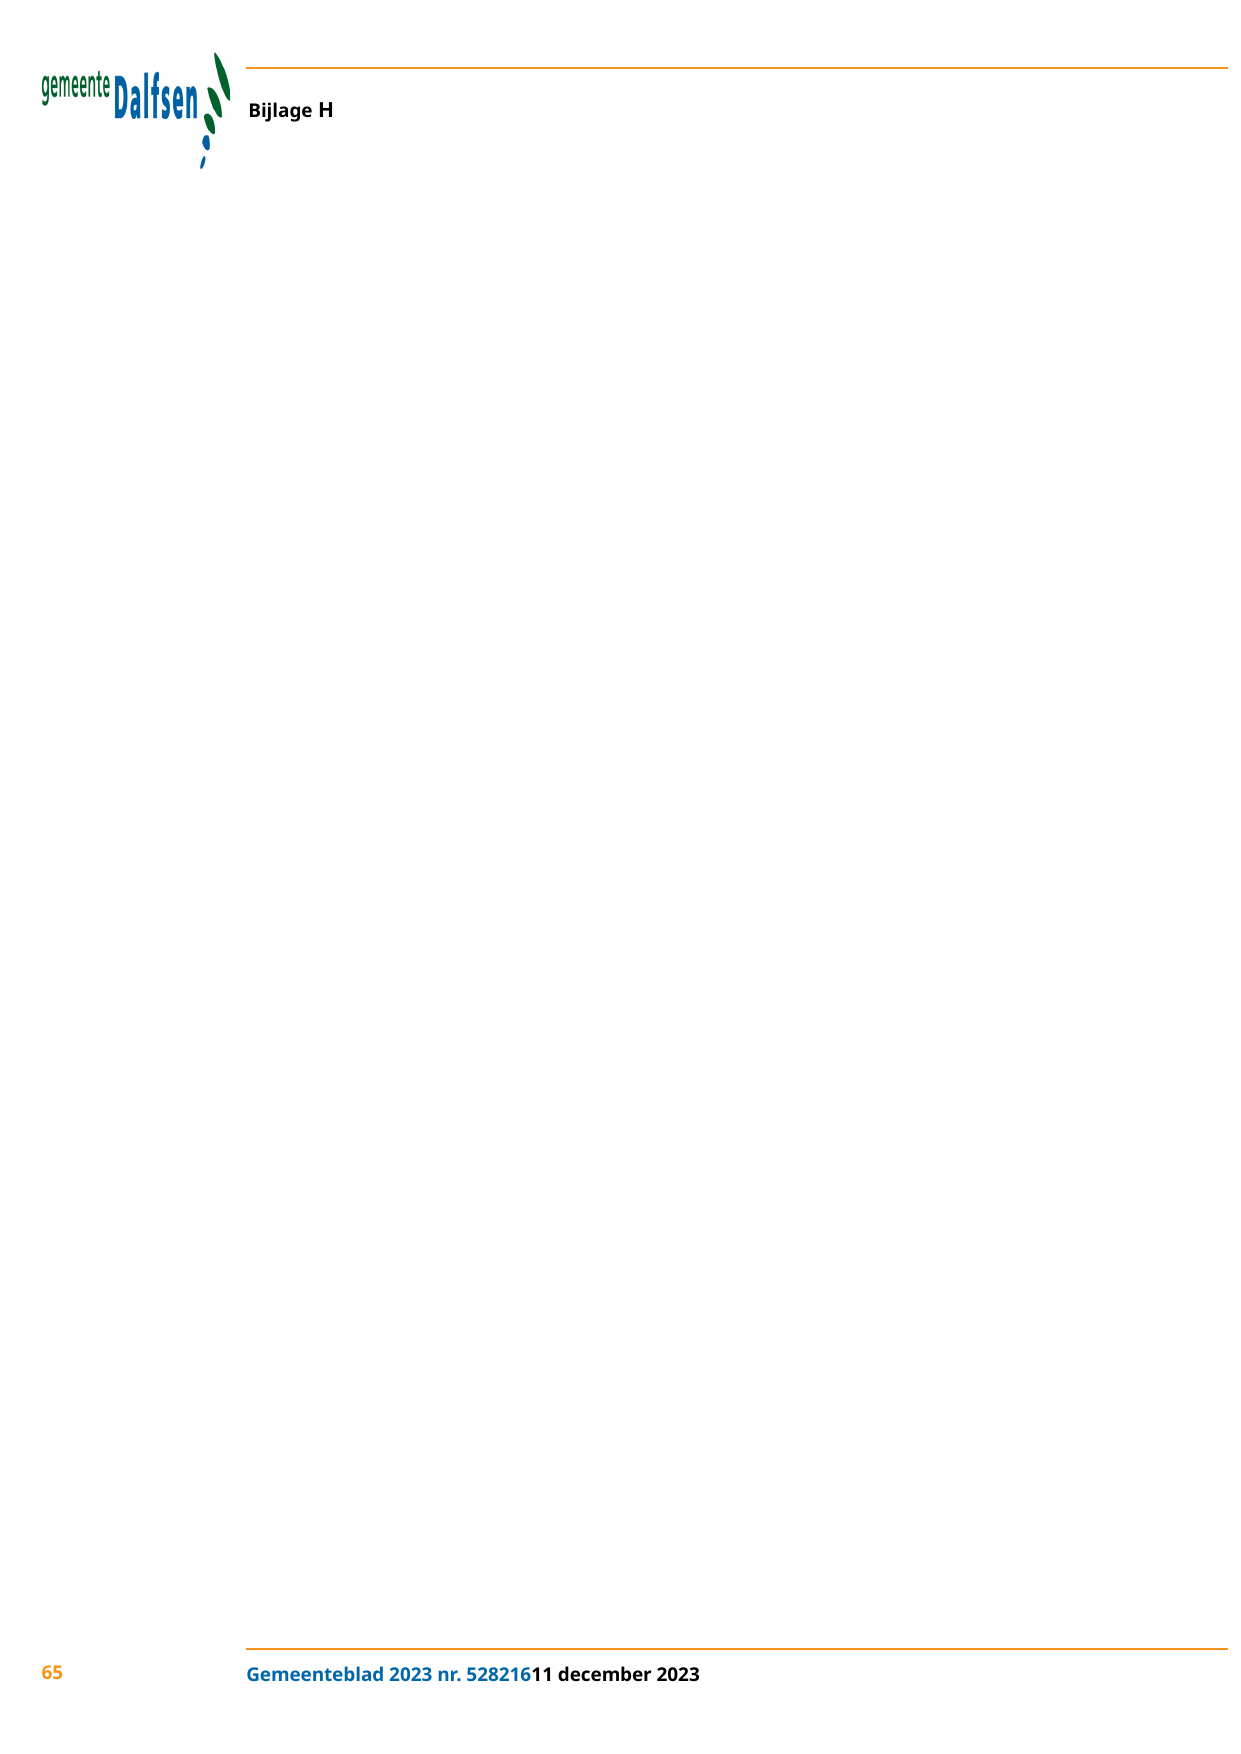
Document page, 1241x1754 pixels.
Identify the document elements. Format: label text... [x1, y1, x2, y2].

text Bijlage H [248, 95, 1152, 123]
picture [41, 47, 231, 172]
